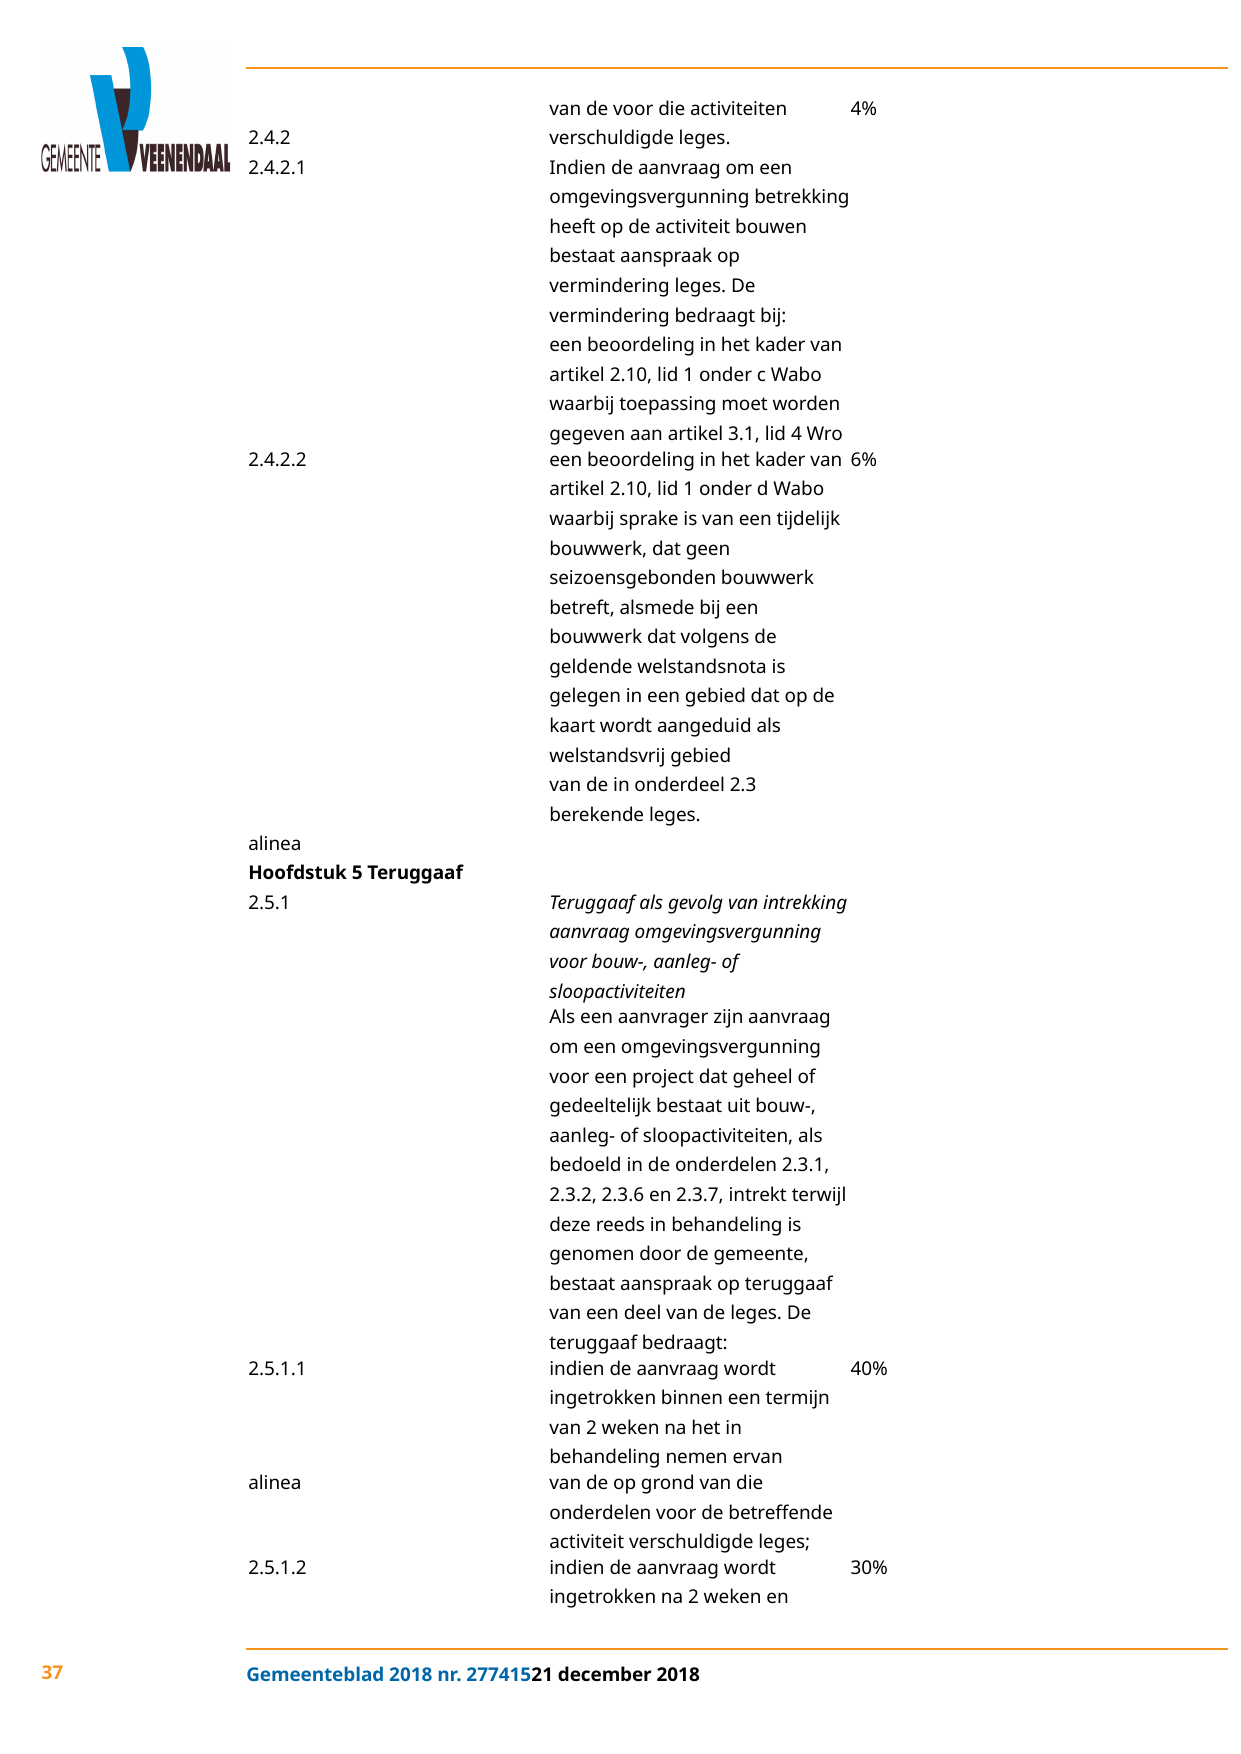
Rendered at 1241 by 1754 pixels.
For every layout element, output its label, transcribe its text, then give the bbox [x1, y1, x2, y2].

table_cell een beoordeling in het kader van artikel 2.10, lid 1 onder d Wabo waarbij sprake is van een tijdelijk bouwwerk, dat geen seizoensgebonden bouwwerk betreft, alsmede bij een bouwwerk dat volgens de geldende welstandsnota is gelegen in een gebied dat op de kaart wordt aangeduid als welstandsvrij gebied van de in onderdeel 2.3 berekende leges. [549, 446, 850, 827]
table_cell van de op grond van die onderdelen voor de betreffende activiteit verschuldigde leges; [549, 1469, 850, 1554]
table_cell 4% [850, 95, 1152, 446]
table_header 2.5.1 [248, 889, 549, 1004]
picture [123, 47, 231, 172]
text alinea­ [248, 830, 1152, 856]
table_cell 40% [850, 1355, 1152, 1469]
table_cell 30% [850, 1554, 1152, 1609]
table_cell indien de aanvraag wordt ingetrokken binnen een termijn van 2 weken na het in behandeling nemen ervan [549, 1355, 850, 1469]
table_cell 2.4.2 2.4.2.1 [248, 95, 549, 446]
table_cell indien de aanvraag wordt ingetrokken na 2 weken en [549, 1554, 850, 1609]
table_cell 6% [850, 446, 1152, 827]
table_header [850, 889, 1152, 1004]
table_cell 2.5.1.1 [248, 1355, 549, 1469]
picture [41, 47, 130, 172]
table_cell [248, 1004, 549, 1355]
table_cell van de voor die activiteiten verschuldigde leges. Indien de aanvraag om een omgevingsvergunning betrekking heeft op de activiteit bouwen bestaat aanspraak op vermindering leges. De vermindering bedraagt bij: een beoordeling in het kader van artikel 2.10, lid 1 onder c Wabo waarbij toepassing moet worden gegeven aan artikel 3.1, lid 4 Wro [549, 95, 850, 446]
table_cell alinea­ [248, 1469, 549, 1554]
table_cell [850, 1004, 1152, 1355]
table_header Teruggaaf als gevolg van intrekking aanvraag omgevingsvergunning voor bouw-, aanleg- of sloopactiviteiten [549, 889, 850, 1004]
table_cell Als een aanvrager zijn aanvraag om een omgevingsvergunning voor een project dat geheel of gedeeltelijk bestaat uit bouw-, aanleg- of sloopactiviteiten, als bedoeld in de onderdelen 2.3.1, 2.3.2, 2.3.6 en 2.3.7, intrekt terwijl deze reeds in behandeling is genomen door de gemeente, bestaat aanspraak op teruggaaf van een deel van de leges. De teruggaaf bedraagt: [549, 1004, 850, 1355]
table_cell 2.4.2.2 [248, 446, 549, 827]
text Hoofdstuk 5 Teruggaaf [248, 859, 1152, 885]
table_cell 2.5.1.2 [248, 1554, 549, 1609]
